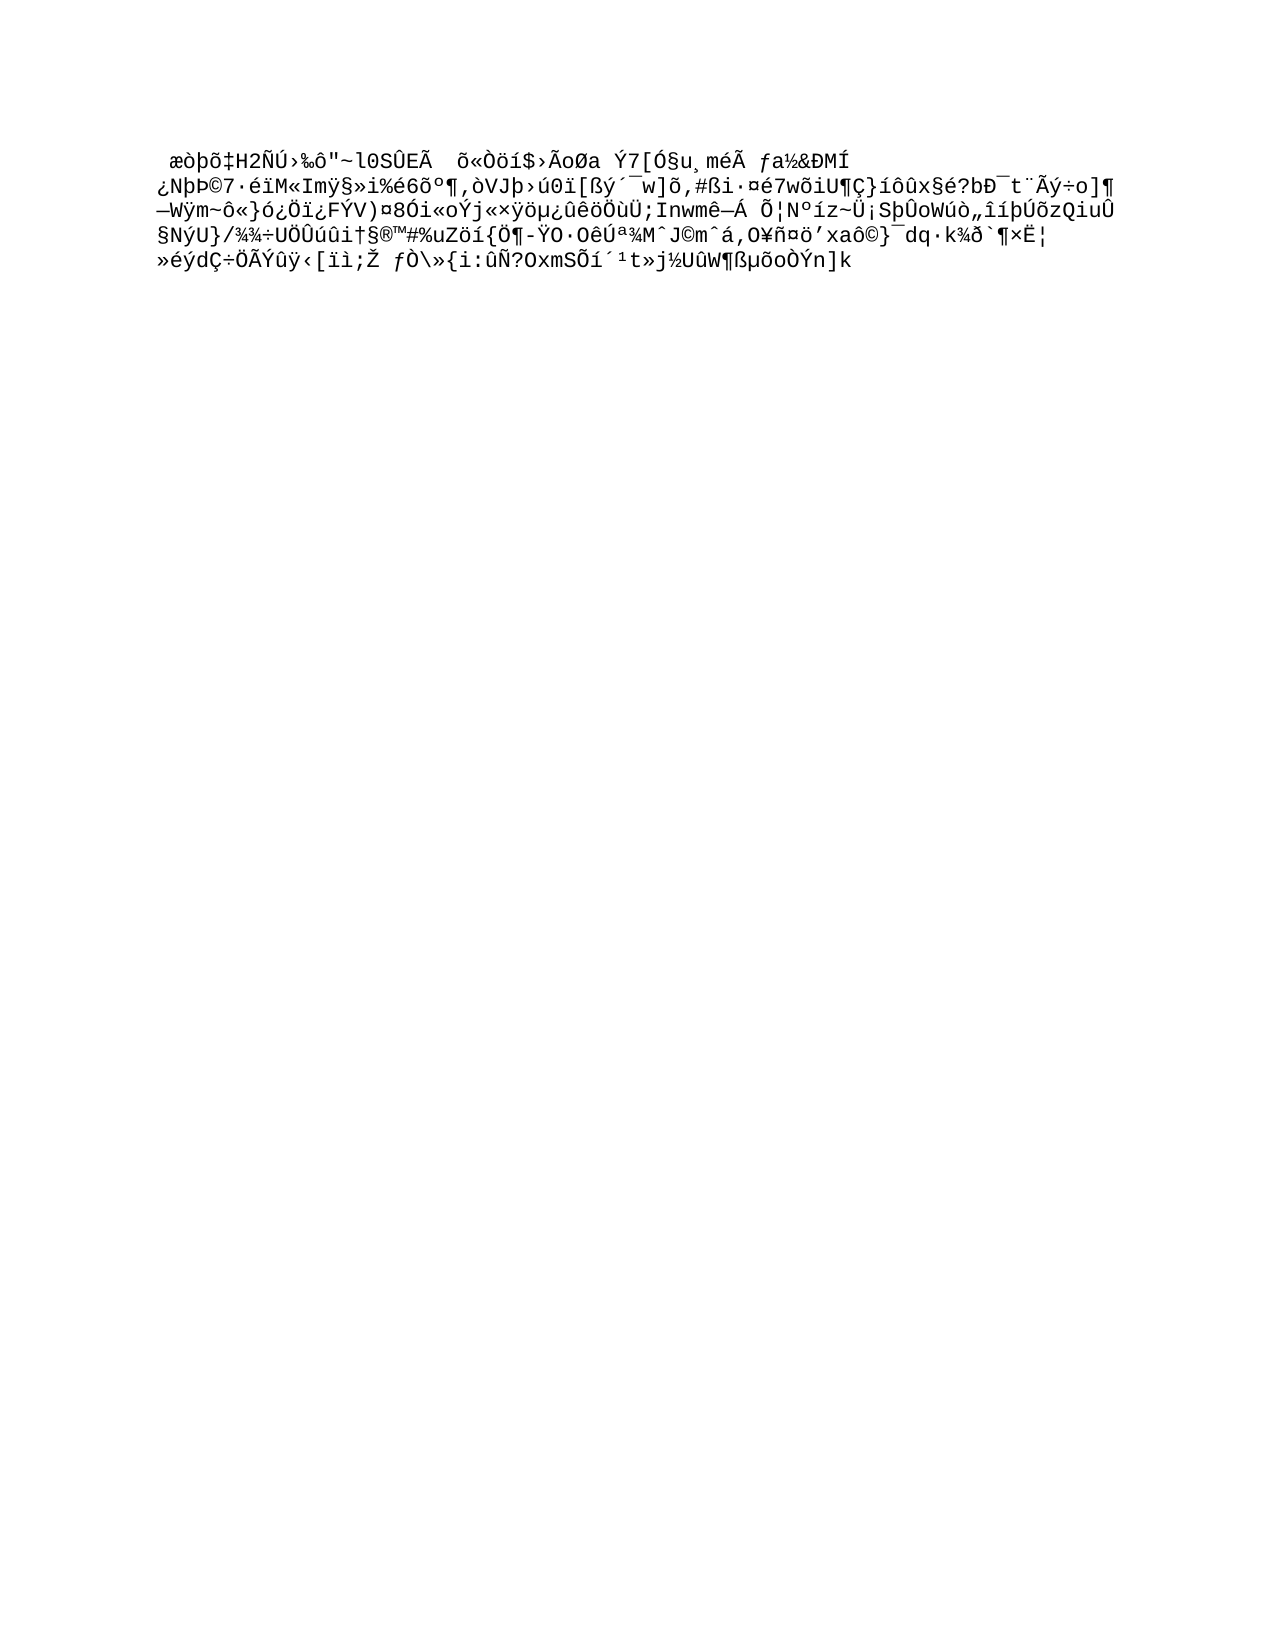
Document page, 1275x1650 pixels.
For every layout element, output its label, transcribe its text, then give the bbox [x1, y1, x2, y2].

text æòþõ‡H2ÑÚ›‰ô"~l0SÛEÃ õ«Òöí$›ÃoØa Ý7[Ó§u¸méÃ ƒa½&ÐMÍ [156, 150, 1118, 175]
text ¿NþÞ©7·éïM«Imÿ§»i%é6õº¶‚òVJþ›ú0ï[ßý´¯w]õ‚#ßi·¤é7wõiU¶Ç}íôûx§é?bÐ¯t¨Ãý÷o]¶—Wÿm~ô«}ó¿Öï¿F­ÝV)¤8Ói«oÝj«×ÿöµ¿û­êöÖùÜ;Inwmê—Á Õ¦Nºíz~Ü¡SþÛoWúò„îíþÚõzQiuÛ§NýU}/¾¾÷UÖÛúûi†§®™­#%uZöí{Ö¶‑ŸO·OêÚª¾MˆJ©mˆá‚O¥ñ¤ö’xaô©}¯dq·k¾ð`¶×Ë¦ »éýdÇ÷ÖÃÝûÿ‹[ïì;Ž ƒÒ\»{i:ûÑ?OxmSÕí´¹t»j½UûW¶ßµõoÒÝn]k [156, 175, 1118, 274]
